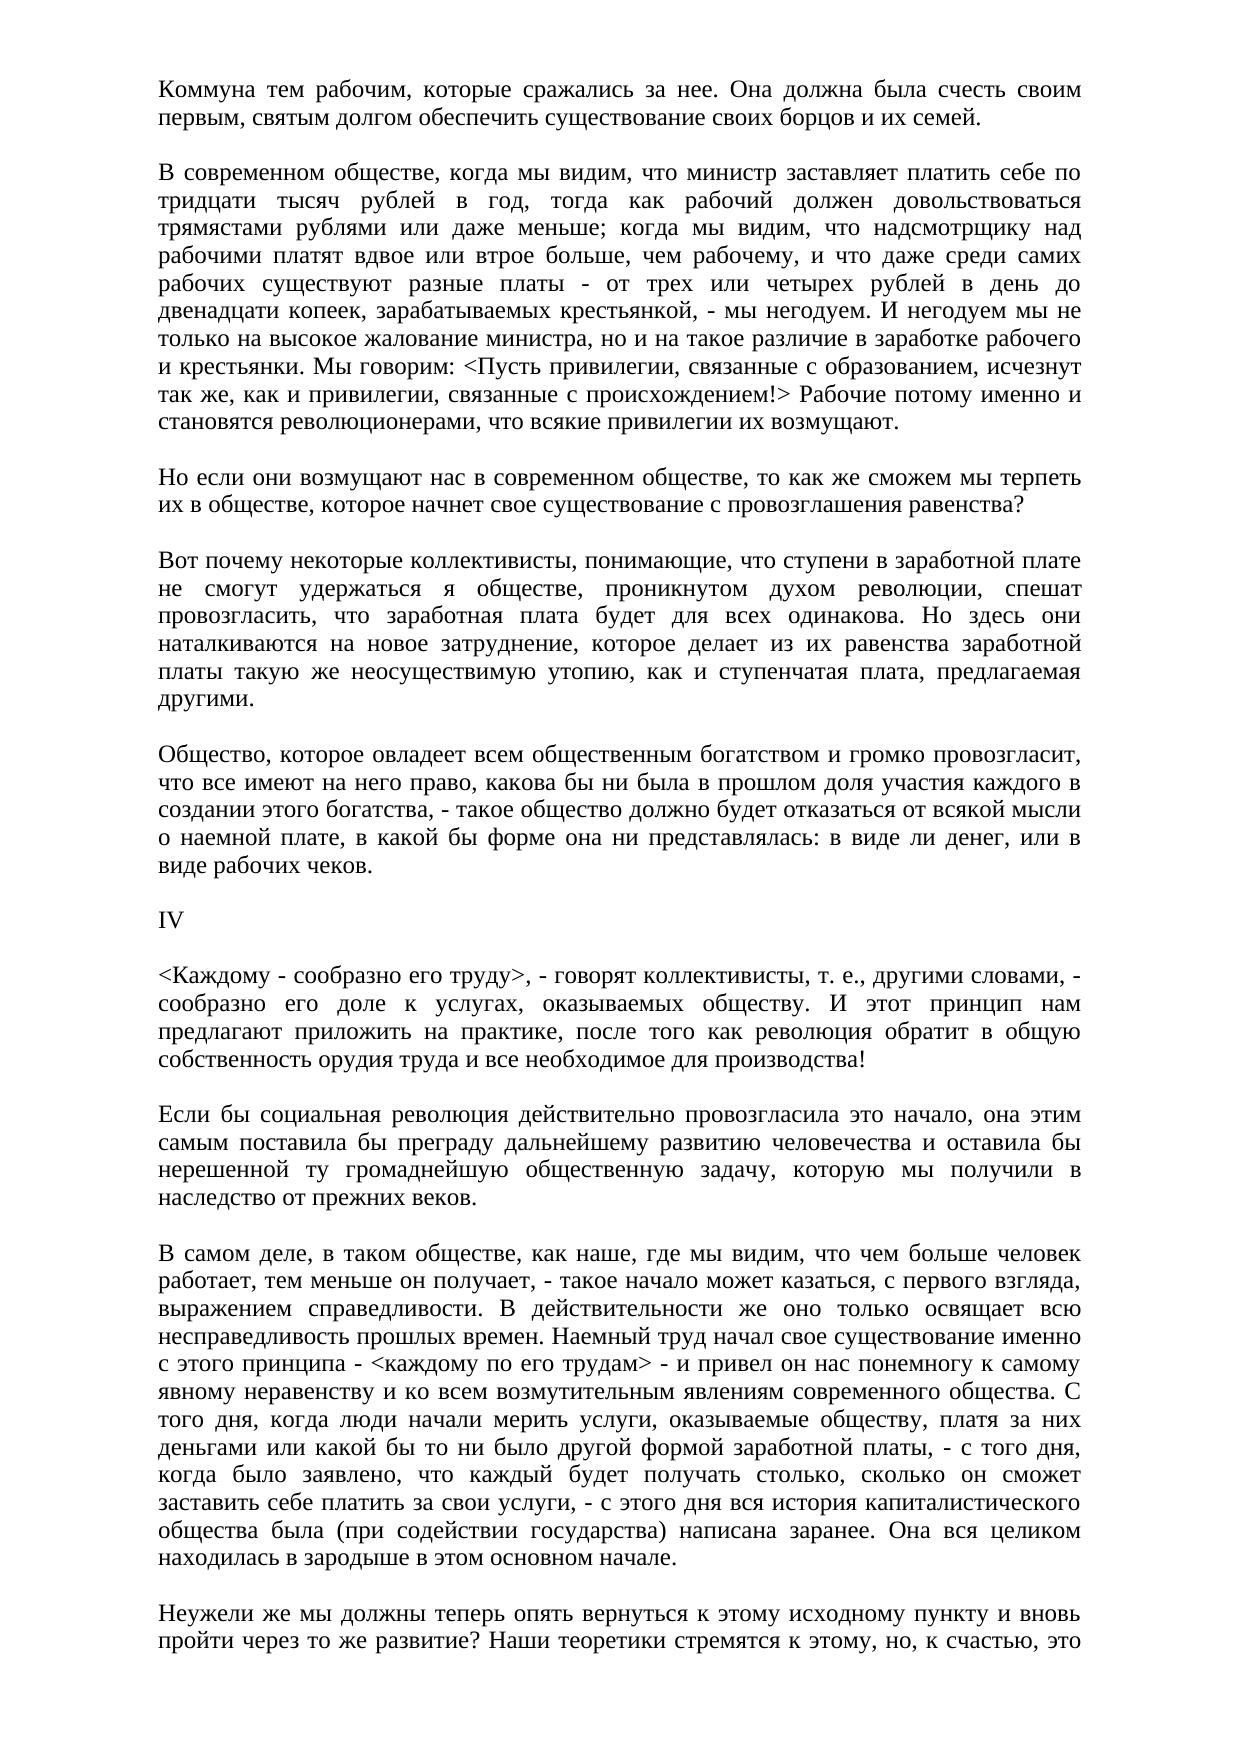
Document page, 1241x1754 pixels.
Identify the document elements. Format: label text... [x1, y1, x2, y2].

text В самом деле, в таком обществе, как наше, где мы видим, что чем больше человек работает, тем меньше он получает, - такое начало может казаться, с первого взгляда, выражением справедливости. В действительности же оно только освящает всю несправедливость прошлых времен. Наемный труд начал свое существование именно с этого принципа - <каждому по его трудам> - и привел он нас понемногу к самому явному неравенству и ко всем возмутительным явлениям современного общества. С того дня, когда люди начали мерить услуги, оказываемые обществу, платя за них деньгами или какой бы то ни было другой формой заработной платы, - с того дня, когда было заявлено, что каждый будет получать столько, сколько он сможет заставить себе платить за свои услуги, - с этого дня вся история капиталистического общества была (при содействии государства) написана заранее. Она вся целиком находилась в зародыше в этом основном начале. [158, 1239, 1082, 1571]
text Но если они возмущают нас в современном обществе, то как же сможем мы терпеть их в обществе, которое начнет свое существование с провозглашения равенства? [158, 463, 1082, 518]
text <Каждому - сообразно его труду>, - говорят коллективисты, т. е., другими словами, - сообразно его доле к услугах, оказываемых обществу. И этот принцип нам предлагают приложить на практике, после того как революция обратит в общую собственность орудия труда и все необходимое для производства! [158, 962, 1082, 1072]
text IV [158, 906, 1082, 934]
text В современном обществе, когда мы видим, что министр заставляет платить себе по тридцати тысяч рублей в год, тогда как рабочий должен довольствоваться трямястами рублями или даже меньше; когда мы видим, что надсмотрщику над рабочими платят вдвое или втрое больше, чем рабочему, и что даже среди самих рабочих существуют разные платы - от трех или четырех рублей в день до двенадцати копеек, зарабатываемых крестьянкой, - мы негодуем. И негодуем мы не только на высокое жалование министра, но и на такое различие в заработке рабочего и крестьянки. Мы говорим: <Пусть привилегии, связанные с образованием, исчезнут так же, как и привилегии, связанные с происхождением!> Рабочие потому именно и становятся революционерами, что всякие привилегии их возмущают. [158, 158, 1082, 435]
text Общество, которое овладеет всем общественным богатством и громко провозгласит, что все имеют на него право, какова бы ни была в прошлом доля участия каждого в создании этого богатства, - такое общество должно будет отказаться от всякой мысли о наемной плате, в какой бы форме она ни представлялась: в виде ли денег, или в виде рабочих чеков. [158, 740, 1082, 878]
text Вот почему некоторые коллективисты, понимающие, что ступени в заработной плате не смогут удержаться я обществе, проникнутом духом революции, спешат провозгласить, что заработная плата будет для всех одинакова. Но здесь они наталкиваются на новое затруднение, которое делает из их равенства заработной платы такую же неосуществимую утопию, как и ступенчатая плата, предлагаемая другими. [158, 546, 1082, 712]
text Коммуна тем рабочим, которые сражались за нее. Она должна была счесть своим первым, святым долгом обеспечить существование своих борцов и их семей. [158, 75, 1082, 130]
text Неужели же мы должны теперь опять вернуться к этому исходному пункту и вновь пройти через то же развитие? Наши теоретики стремятся к этому, но, к счастью, это [158, 1599, 1082, 1654]
text Если бы социальная революция действительно провозгласила это начало, она этим самым поставила бы преграду дальнейшему развитию человечества и оставила бы нерешенной ту громаднейшую общественную задачу, которую мы получили в наследство от прежних веков. [158, 1100, 1082, 1211]
